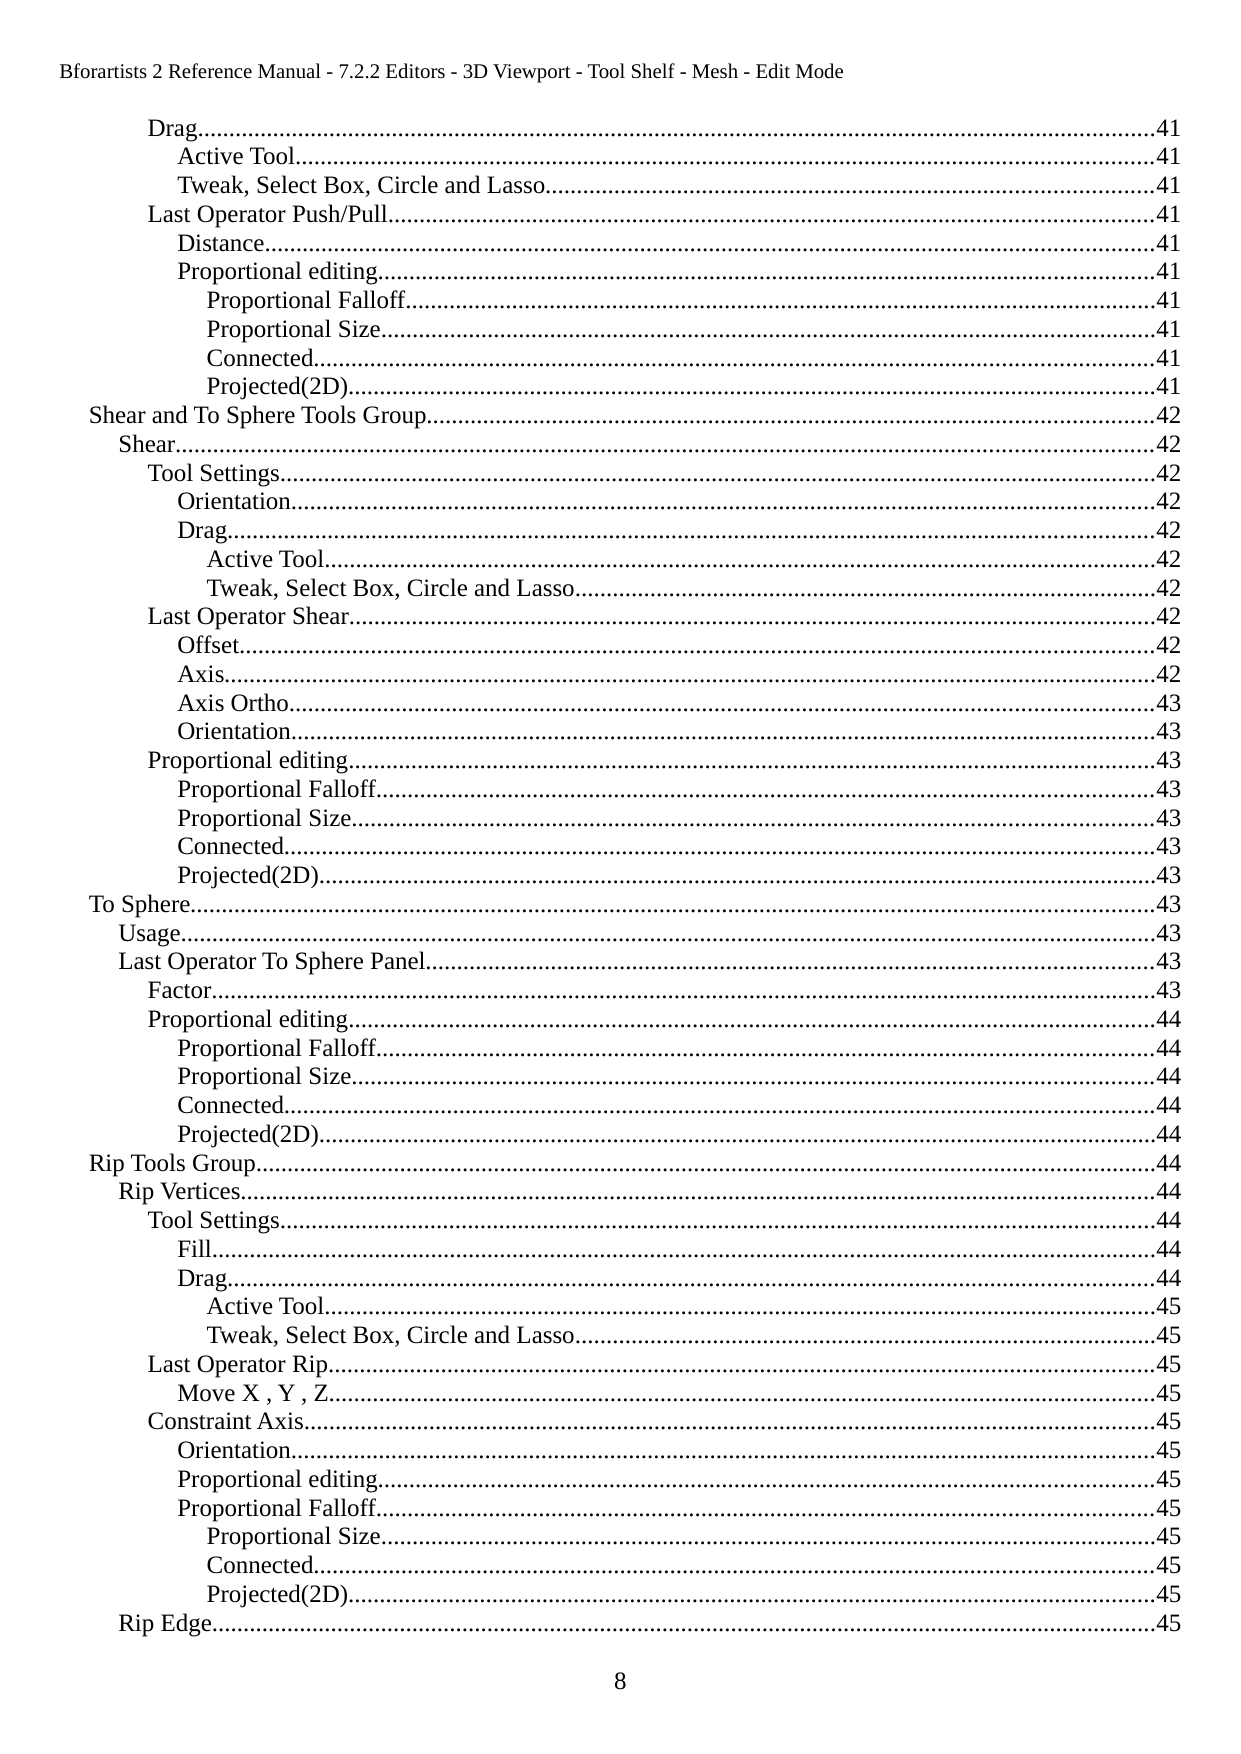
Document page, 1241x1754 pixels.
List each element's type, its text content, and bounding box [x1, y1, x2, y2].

text Last Operator Push/Pull 41 [147, 199, 1181, 228]
text Projected(2D) 43 [177, 860, 1181, 889]
text Connected 44 [177, 1090, 1181, 1119]
text Factor 43 [147, 975, 1181, 1004]
text Active Tool 41 [177, 141, 1181, 170]
text Tweak, Select Box, Circle and Lasso 45 [206, 1320, 1181, 1349]
text Proportional editing 44 [147, 1004, 1181, 1033]
text Proportional editing 41 [177, 256, 1181, 285]
text Rip Vertices 44 [118, 1176, 1181, 1205]
text Distance 41 [177, 228, 1181, 256]
text Proportional editing 45 [177, 1464, 1181, 1493]
text Usage 43 [118, 918, 1181, 946]
text Proportional Falloff 44 [177, 1033, 1181, 1061]
text Projected(2D) 45 [206, 1579, 1181, 1608]
text Offset 42 [177, 630, 1181, 659]
text Tweak, Select Box, Circle and Lasso 42 [206, 573, 1181, 601]
text Active Tool 42 [206, 544, 1181, 573]
text Shear 42 [118, 429, 1181, 458]
text Proportional Size 41 [206, 314, 1181, 343]
text Orientation 43 [177, 716, 1181, 745]
text Proportional Size 44 [177, 1061, 1181, 1090]
text Last Operator To Sphere Panel 43 [118, 946, 1181, 975]
text Drag 42 [177, 515, 1181, 544]
text Last Operator Shear 42 [147, 601, 1181, 630]
text Axis 42 [177, 659, 1181, 688]
text Fill 44 [177, 1234, 1181, 1263]
text Connected 41 [206, 343, 1181, 371]
text Drag 44 [177, 1263, 1181, 1291]
text Tweak, Select Box, Circle and Lasso 41 [177, 170, 1181, 199]
text Active Tool 45 [206, 1291, 1181, 1320]
text Proportional Size 43 [177, 803, 1181, 831]
text Rip Tools Group 44 [88, 1148, 1181, 1176]
text To Sphere 43 [88, 889, 1181, 918]
text Proportional Falloff 41 [206, 285, 1181, 314]
text Proportional Falloff 43 [177, 774, 1181, 803]
text Connected 43 [177, 831, 1181, 860]
text Axis Ortho 43 [177, 688, 1181, 716]
text Move X , Y , Z 45 [177, 1378, 1181, 1406]
text Rip Edge 45 [118, 1608, 1181, 1636]
text Proportional Falloff 45 [177, 1493, 1181, 1521]
text Projected(2D) 41 [206, 371, 1181, 400]
text Tool Settings 42 [147, 458, 1181, 486]
text Proportional Size 45 [206, 1521, 1181, 1550]
text Constraint Axis 45 [147, 1406, 1181, 1435]
text Orientation 45 [177, 1435, 1181, 1464]
text Projected(2D) 44 [177, 1119, 1181, 1148]
text Proportional editing 43 [147, 745, 1181, 774]
text Orientation 42 [177, 486, 1181, 515]
text Last Operator Rip 45 [147, 1349, 1181, 1378]
text Tool Settings 44 [147, 1205, 1181, 1234]
text Drag 41 [147, 113, 1181, 141]
text Connected 45 [206, 1550, 1181, 1579]
text Shear and To Sphere Tools Group 42 [88, 400, 1181, 429]
